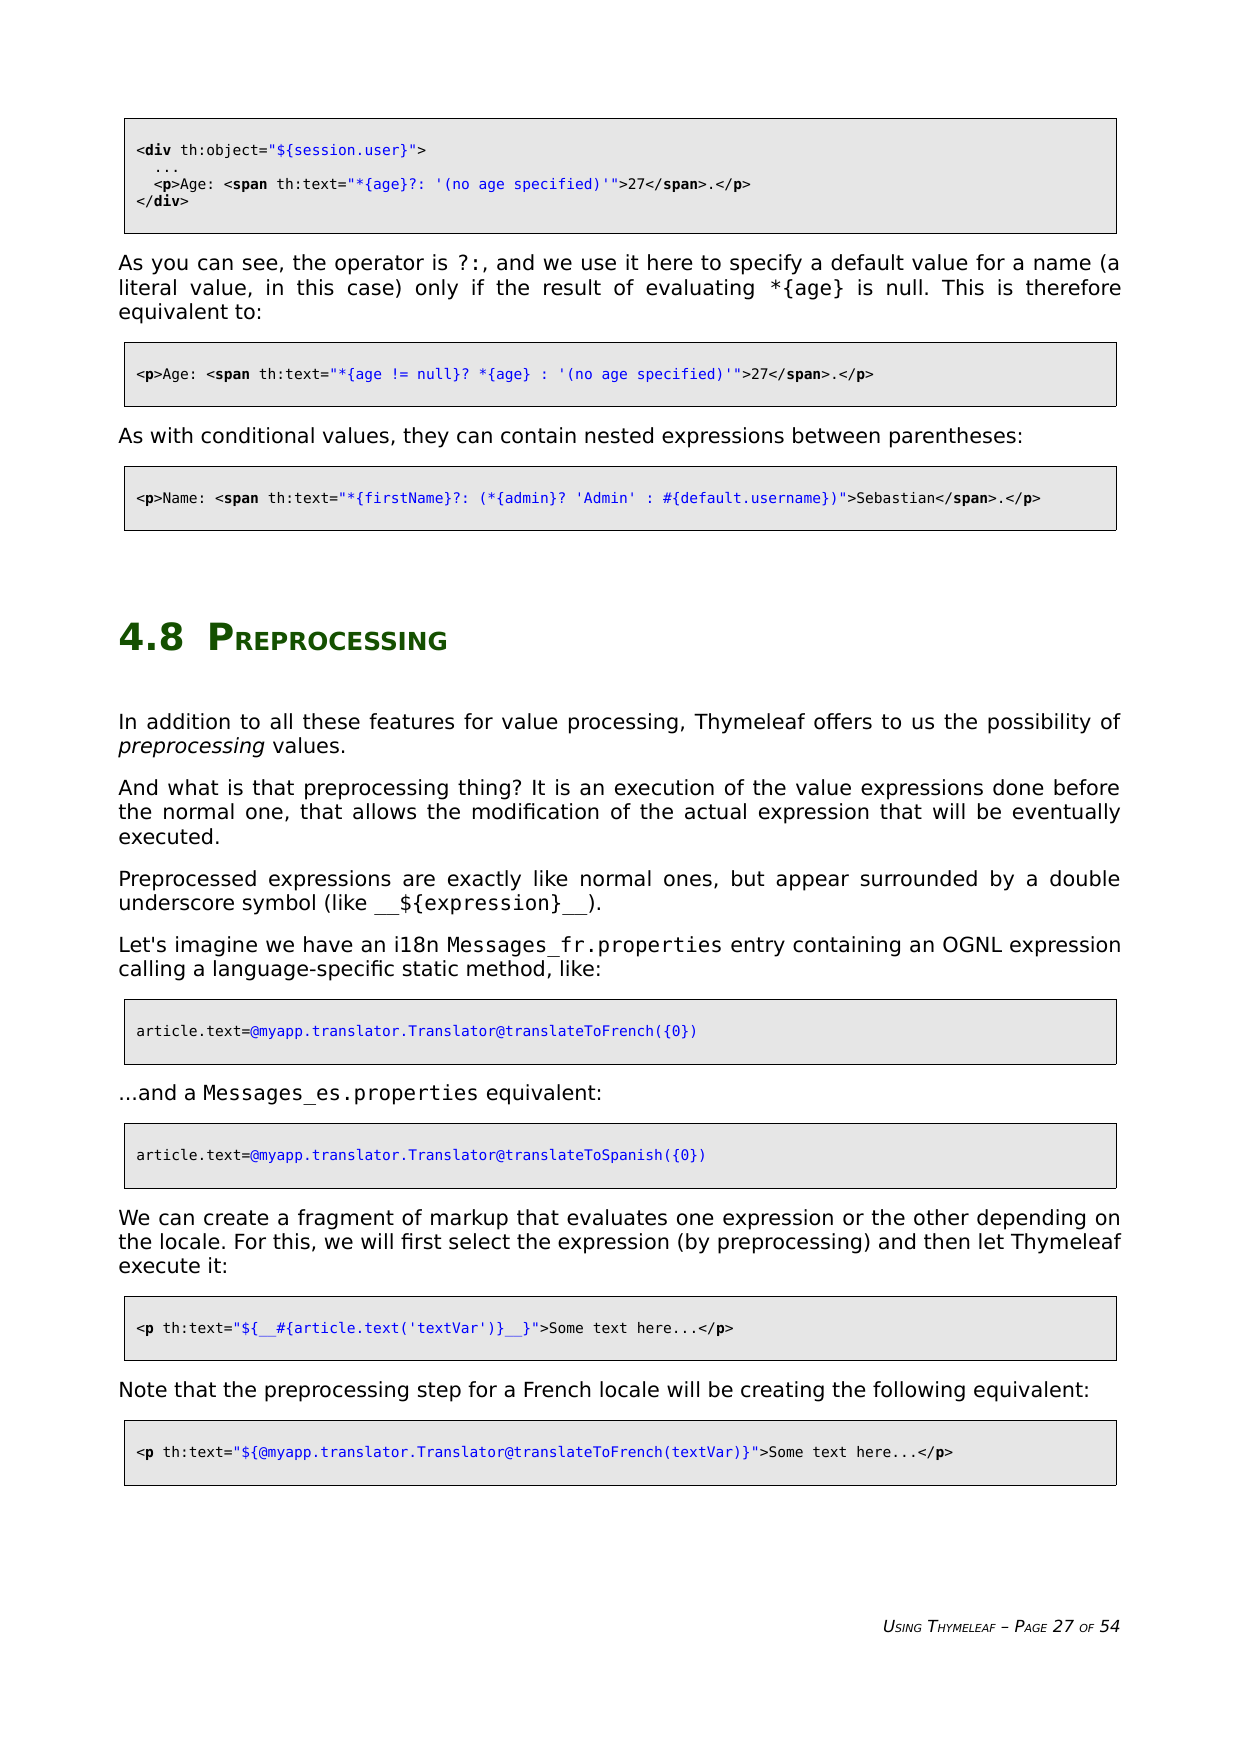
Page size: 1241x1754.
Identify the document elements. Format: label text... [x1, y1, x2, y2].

text <div th:object="${session.user}"> ... <p>Age: <span th:text="*{age}?: '(no age specified)'">27</span>.</p> </div> [125, 119, 1116, 233]
text <p th:text="${@myapp.translator.Translator@translateToFrench(textVar)}">Some text here...</p> [125, 1421, 1116, 1485]
text And what is that preprocessing thing? It is an execution of the value expressions done before the normal one, that allows the modification of the actual expression that will be eventually executed. [118, 776, 1122, 849]
text article.text=@myapp.translator.Translator@translateToSpanish({0}) [125, 1124, 1116, 1188]
text <p>Name: <span th:text="*{firstName}?: (*{admin}? 'Admin' : #{default.username})">Sebastian</span>.</p> [125, 467, 1116, 530]
text In addition to all these features for value processing, Thymeleaf offers to us the possibility of preprocessing values. [118, 710, 1122, 758]
text ...and a Messages_es.properties equivalent: [118, 1081, 1122, 1106]
subtitle Preprocessing [118, 616, 1122, 660]
text <p>Age: <span th:text="*{age != null}? *{age} : '(no age specified)'">27</span>.</p> [125, 343, 1116, 406]
text article.text=@myapp.translator.Translator@translateToFrench({0}) [125, 1000, 1116, 1064]
text Let's imagine we have an i18n Messages_fr.properties entry containing an OGNL expression calling a language-specific static method, like: [118, 933, 1122, 981]
text As with conditional values, they can contain nested expressions between parentheses: [118, 424, 1122, 448]
text <p th:text="${__#{article.text('textVar')}__}">Some text here...</p> [125, 1297, 1116, 1360]
text Note that the preprocessing step for a French locale will be creating the following equivalent: [118, 1378, 1122, 1402]
text As you can see, the operator is ?:, and we use it here to specify a default value for a name (a literal value, in this case) only if the result of evaluating *{age} is null. This is therefore equivalent to: [118, 251, 1122, 324]
text We can create a fragment of markup that evaluates one expression or the other depending on the locale. For this, we will first select the expression (by preprocessing) and then let Thymeleaf execute it: [118, 1206, 1122, 1278]
text Preprocessed expressions are exactly like normal ones, but appear surrounded by a double underscore symbol (like __${expression}__). [118, 867, 1122, 915]
